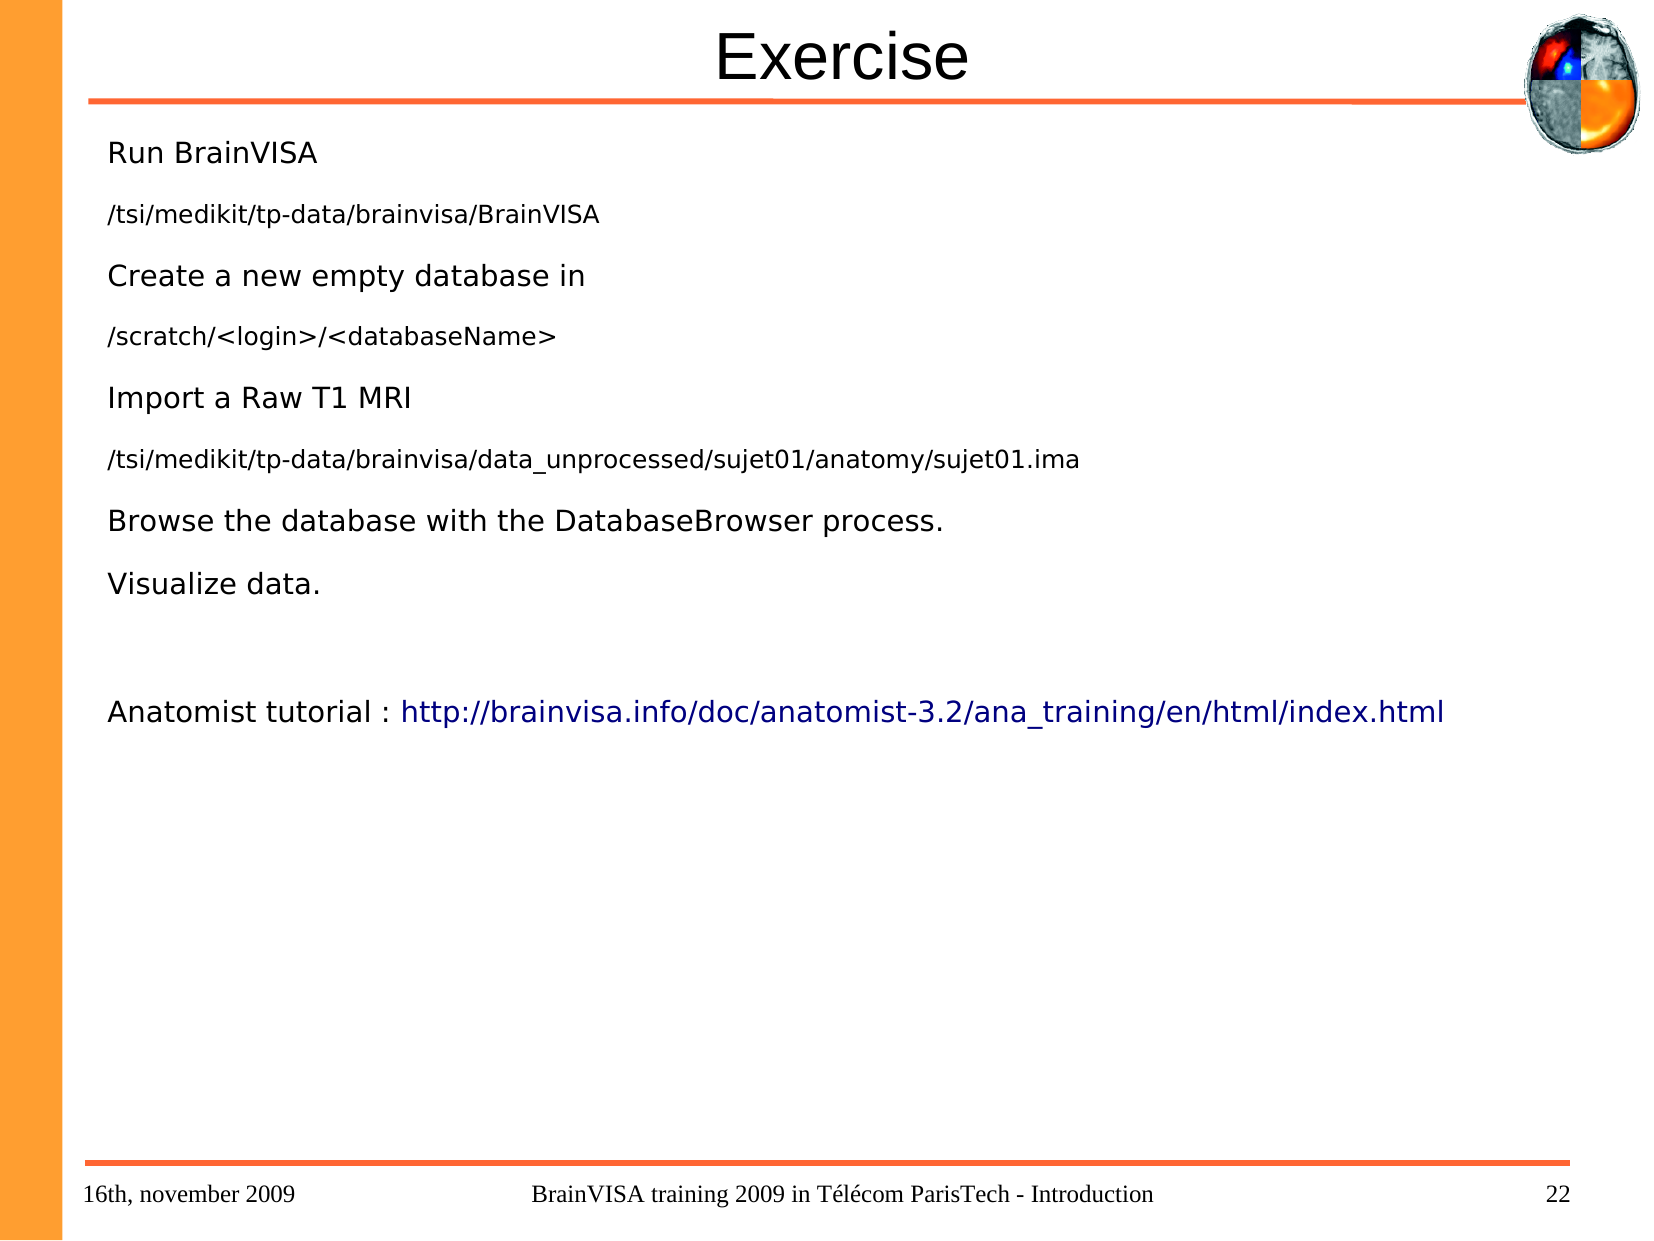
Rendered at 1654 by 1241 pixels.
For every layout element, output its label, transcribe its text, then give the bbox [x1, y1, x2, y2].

title Exercise [88, 15, 1598, 98]
list Run BrainVISA /tsi/medikit/tp-data/brainvisa/BrainVISA Create a new empty database in /scratch/<login>/<databaseName> Import a Raw T1 MRI /tsi/medikit/tp-data/brainvisa/data_unprocessed/sujet01/anatomy/sujet01.ima Browse the database with the DatabaseBrowser process. Visualize data. Anatomist tutorial : http://brainvisa.info/doc/anatomist-3.2/ana_training/en/html/index.html [89, 136, 1571, 1108]
picture [1523, 13, 1642, 156]
